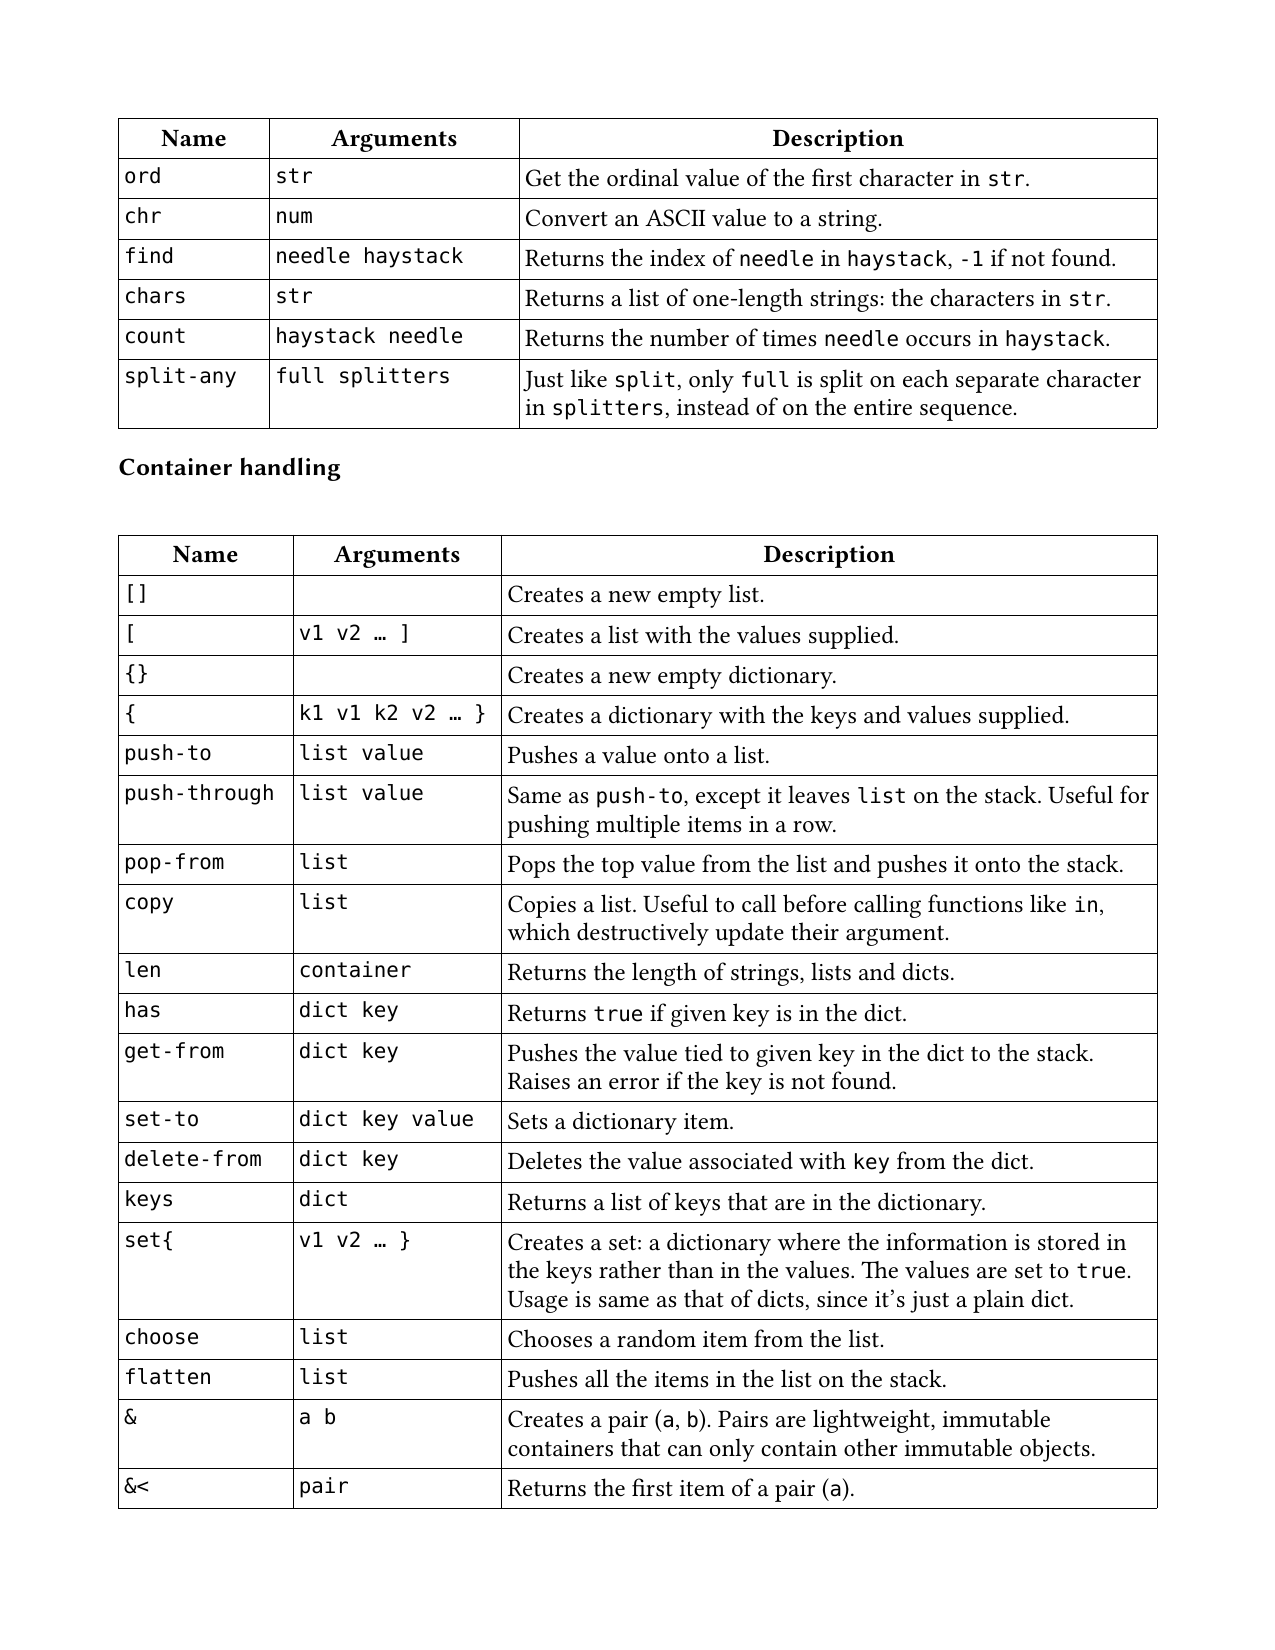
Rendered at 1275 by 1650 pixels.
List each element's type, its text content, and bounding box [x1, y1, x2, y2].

table_cell & [119, 1400, 293, 1468]
table_cell [ [119, 616, 293, 655]
subtitle Container handling [118, 452, 1157, 481]
table_cell dict key value [294, 1102, 501, 1142]
table_cell Get the ordinal value of the first character in str. [520, 159, 1157, 198]
table_cell Same as push-to, except it leaves list on the stack. Useful for pushing multiple items in a row. [502, 776, 1157, 844]
table_cell find [119, 240, 269, 278]
table_cell Pushes the value tied to given key in the dict to the stack. Raises an error if the key is not found. [502, 1034, 1157, 1101]
table_header Name [119, 536, 293, 575]
table_cell dict key [294, 1034, 501, 1101]
table_cell Returns a list of one-length strings: the characters in str. [520, 280, 1157, 319]
table_cell delete-from [119, 1143, 293, 1182]
table_cell Creates a set: a dictionary where the information is stored in the keys rather than in the values. The values are set to true. Usage is same as that of dicts, since it’s just a plain dict. [502, 1223, 1157, 1319]
table_cell haystack needle [270, 320, 519, 359]
table_cell a b [294, 1400, 501, 1468]
table_cell Pops the top value from the list and pushes it onto the stack. [502, 845, 1157, 884]
table_cell choose [119, 1320, 293, 1359]
table_cell Pushes all the items in the list on the stack. [502, 1360, 1157, 1399]
table_cell Creates a new empty dictionary. [502, 656, 1157, 695]
table_cell str [270, 159, 519, 198]
table_cell copy [119, 885, 293, 953]
table_cell Returns true if given key is in the dict. [502, 994, 1157, 1033]
table_cell [294, 576, 501, 615]
table_cell Deletes the value associated with key from the dict. [502, 1143, 1157, 1182]
table_cell str [270, 280, 519, 319]
table_cell chr [119, 199, 269, 238]
table_cell split-any [119, 360, 269, 427]
table_header Description [502, 536, 1157, 575]
table_cell chars [119, 280, 269, 319]
table_cell full splitters [270, 360, 519, 427]
table_cell pair [294, 1469, 501, 1508]
table_cell num [270, 199, 519, 238]
table_cell len [119, 954, 293, 993]
table_cell {} [119, 656, 293, 695]
table_header Arguments [270, 119, 519, 158]
table_cell container [294, 954, 501, 993]
table_cell Returns the length of strings, lists and dicts. [502, 954, 1157, 993]
table_cell set{ [119, 1223, 293, 1319]
table_cell Pushes a value onto a list. [502, 736, 1157, 775]
table_cell Chooses a random item from the list. [502, 1320, 1157, 1359]
table_cell push-to [119, 736, 293, 775]
table_cell push-through [119, 776, 293, 844]
table_cell list [294, 885, 501, 953]
table_cell list [294, 1320, 501, 1359]
table_cell Creates a dictionary with the keys and values supplied. [502, 696, 1157, 735]
table_cell Returns the first item of a pair (a). [502, 1469, 1157, 1508]
table_cell count [119, 320, 269, 359]
table_cell Just like split, only full is split on each separate character in splitters, instead of on the entire sequence. [520, 360, 1157, 427]
table_cell v1 v2 … ] [294, 616, 501, 655]
table_header Description [520, 119, 1157, 158]
table_cell [294, 656, 501, 695]
table_cell k1 v1 k2 v2 … } [294, 696, 501, 735]
table_cell flatten [119, 1360, 293, 1399]
table_cell Creates a list with the values supplied. [502, 616, 1157, 655]
table_cell list [294, 1360, 501, 1399]
table_cell Returns the index of needle in haystack, -1 if not found. [520, 240, 1157, 278]
table_cell Sets a dictionary item. [502, 1102, 1157, 1142]
table_header Name [119, 119, 269, 158]
table_cell Copies a list. Useful to call before calling functions like in, which destructively update their argument. [502, 885, 1157, 953]
table_cell pop-from [119, 845, 293, 884]
table_cell list value [294, 736, 501, 775]
table_cell [] [119, 576, 293, 615]
table_cell Returns the number of times needle occurs in haystack. [520, 320, 1157, 359]
table_cell Creates a new empty list. [502, 576, 1157, 615]
table_cell &< [119, 1469, 293, 1508]
table_cell list [294, 845, 501, 884]
table_header Arguments [294, 536, 501, 575]
table_cell Convert an ASCII value to a string. [520, 199, 1157, 238]
table_cell has [119, 994, 293, 1033]
table_cell Creates a pair (a, b). Pairs are lightweight, immutable containers that can only contain other immutable objects. [502, 1400, 1157, 1468]
table_cell set-to [119, 1102, 293, 1142]
table_cell dict [294, 1183, 501, 1222]
table_cell ord [119, 159, 269, 198]
table_cell dict key [294, 994, 501, 1033]
table_cell get-from [119, 1034, 293, 1101]
table_cell list value [294, 776, 501, 844]
table_cell Returns a list of keys that are in the dictionary. [502, 1183, 1157, 1222]
table_cell needle haystack [270, 240, 519, 278]
table_cell dict key [294, 1143, 501, 1182]
table_cell { [119, 696, 293, 735]
table_cell v1 v2 … } [294, 1223, 501, 1319]
table_cell keys [119, 1183, 293, 1222]
